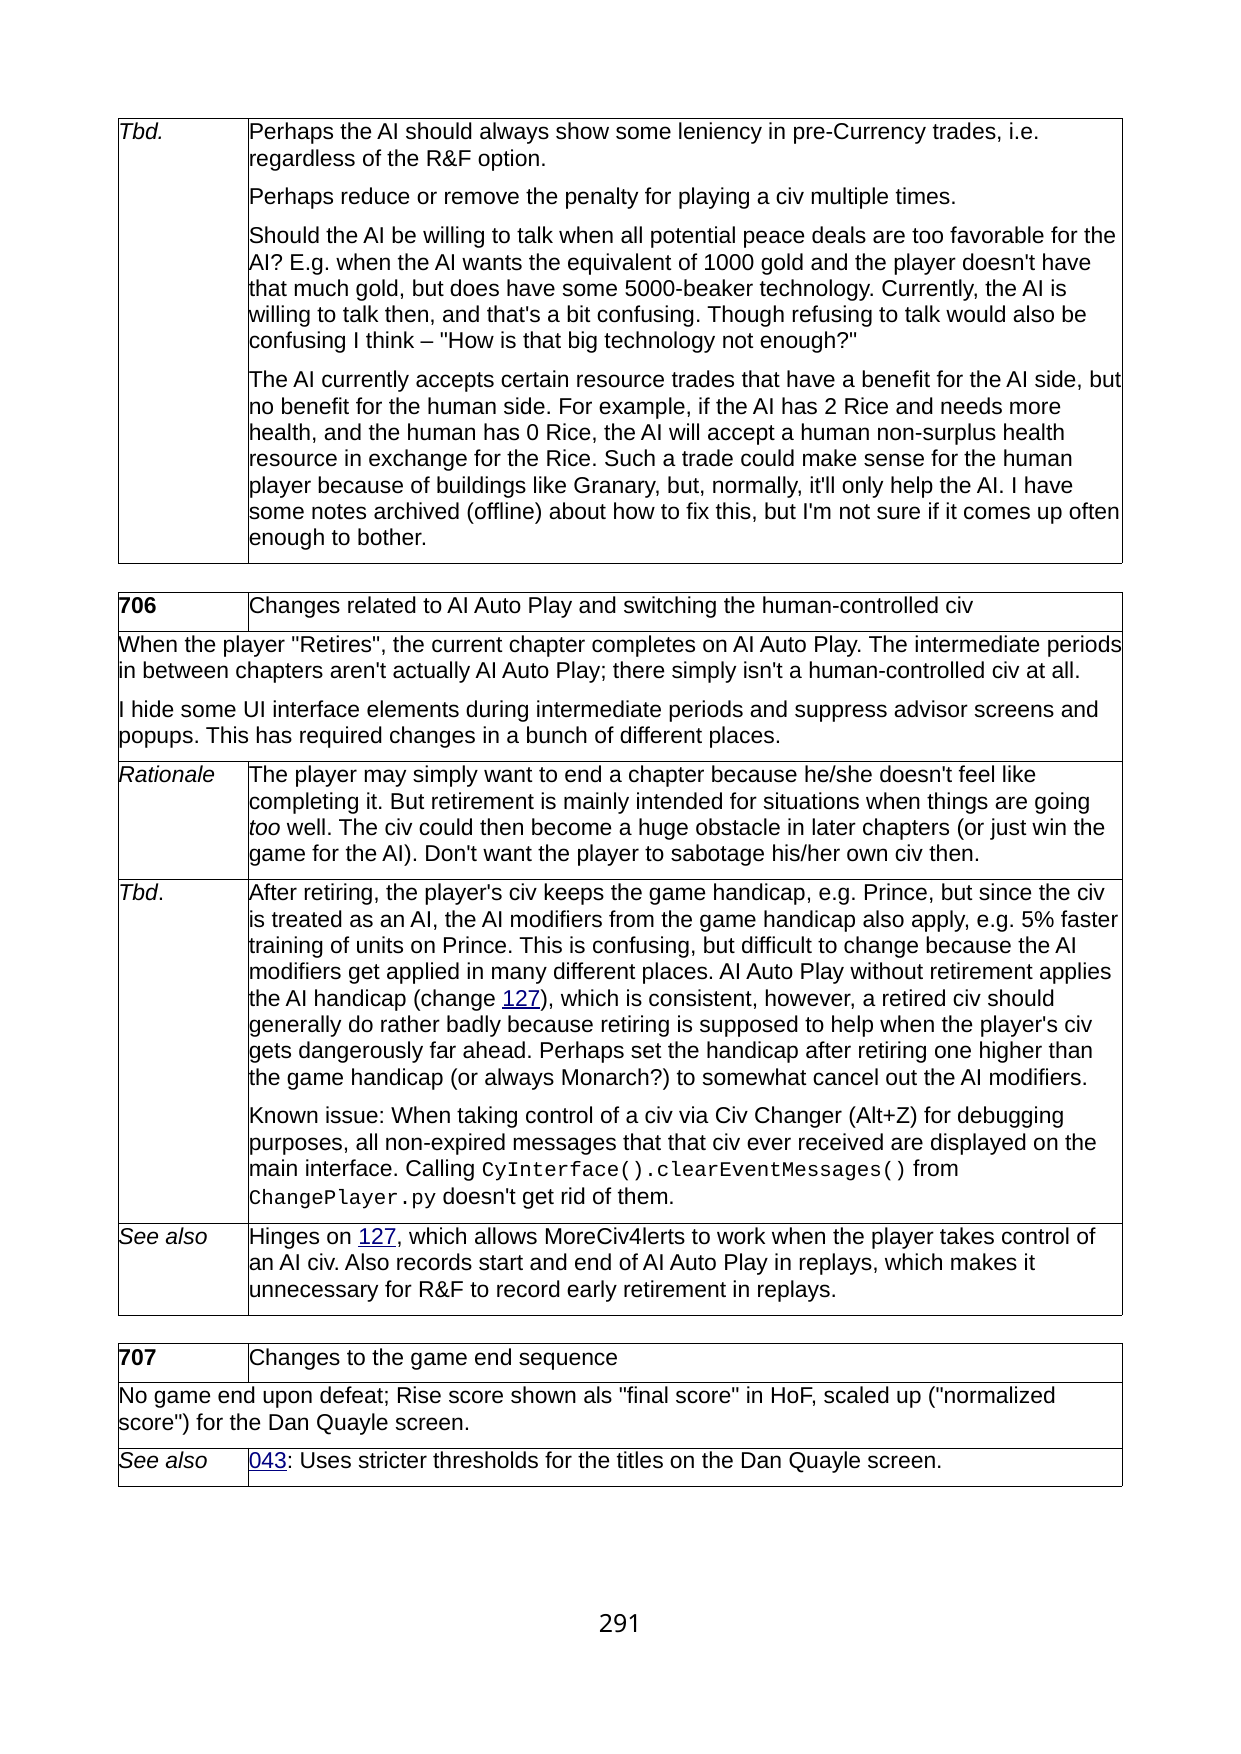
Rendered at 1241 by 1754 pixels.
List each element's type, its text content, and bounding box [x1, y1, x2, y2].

table_cell Rationale [119, 762, 248, 879]
table_cell See also [119, 1449, 248, 1486]
table_cell Tbd. [119, 119, 248, 563]
table_header 706 [119, 593, 248, 631]
table_header Changes related to AI Auto Play and switching the human-controlled civ [249, 593, 1122, 631]
table_header Changes to the game end sequence [249, 1344, 1122, 1382]
table_cell The player may simply want to end a chapter because he/she doesn't feel like completing it. But retirement is mainly intended for situations when things are going too well. The civ could then become a huge obstacle in later chapters (or just win the game for the AI). Don't want the player to sabotage his/her own civ then. [249, 762, 1122, 879]
table_cell When the player "Retires", the current chapter completes on AI Auto Play. The intermediate periods in between chapters aren't actually AI Auto Play; there simply isn't a human-controlled civ at all. I hide some UI interface elements during intermediate periods and suppress advisor screens and popups. This has required changes in a bunch of different places. [119, 632, 1122, 761]
table_cell After retiring, the player's civ keeps the game handicap, e.g. Prince, but since the civ is treated as an AI, the AI modifiers from the game handicap also apply, e.g. 5% faster training of units on Prince. This is confusing, but difficult to change because the AI modifiers get applied in many different places. AI Auto Play without retirement applies the AI handicap (change 127), which is consistent, however, a retired civ should generally do rather badly because retiring is supposed to help when the player's civ gets dangerously far ahead. Perhaps set the handicap after retiring one higher than the game handicap (or always Monarch?) to somewhat cancel out the AI modifiers. Known issue: When taking control of a civ via Civ Changer (Alt+Z) for debugging purposes, all non-expired messages that that civ ever received are displayed on the main interface. Calling CyInterface().clearEventMessages() from ChangePlayer.py doesn't get rid of them. [249, 880, 1122, 1223]
table_cell No game end upon defeat; Rise score shown als "final score" in HoF, scaled up ("normalized score") for the Dan Quayle screen. [119, 1383, 1122, 1447]
table_cell Tbd. [119, 880, 248, 1223]
table_cell Perhaps the AI should always show some leniency in pre-Currency trades, i.e. regardless of the R&F option. Perhaps reduce or remove the penalty for playing a civ multiple times. Should the AI be willing to talk when all potential peace deals are too favorable for the AI? E.g. when the AI wants the equivalent of 1000 gold and the player doesn't have that much gold, but does have some 5000-beaker technology. Currently, the AI is willing to talk then, and that's a bit confusing. Though refusing to talk would also be confusing I think – "How is that big technology not enough?" The AI currently accepts certain resource trades that have a benefit for the AI side, but no benefit for the human side. For example, if the AI has 2 Rice and needs more health, and the human has 0 Rice, the AI will accept a human non-surplus health resource in exchange for the Rice. Such a trade could make sense for the human player because of buildings like Granary, but, normally, it'll only help the AI. I have some notes archived (offline) about how to fix this, but I'm not sure if it comes up often enough to bother. [249, 119, 1122, 563]
table_cell See also [119, 1224, 248, 1314]
table_cell Hinges on 127, which allows MoreCiv4lerts to work when the player takes control of an AI civ. Also records start and end of AI Auto Play in replays, which makes it unnecessary for R&F to record early retirement in replays. [249, 1224, 1122, 1314]
table_cell 043: Uses stricter thresholds for the titles on the Dan Quayle screen. [249, 1449, 1122, 1486]
table_header 707 [119, 1344, 248, 1382]
